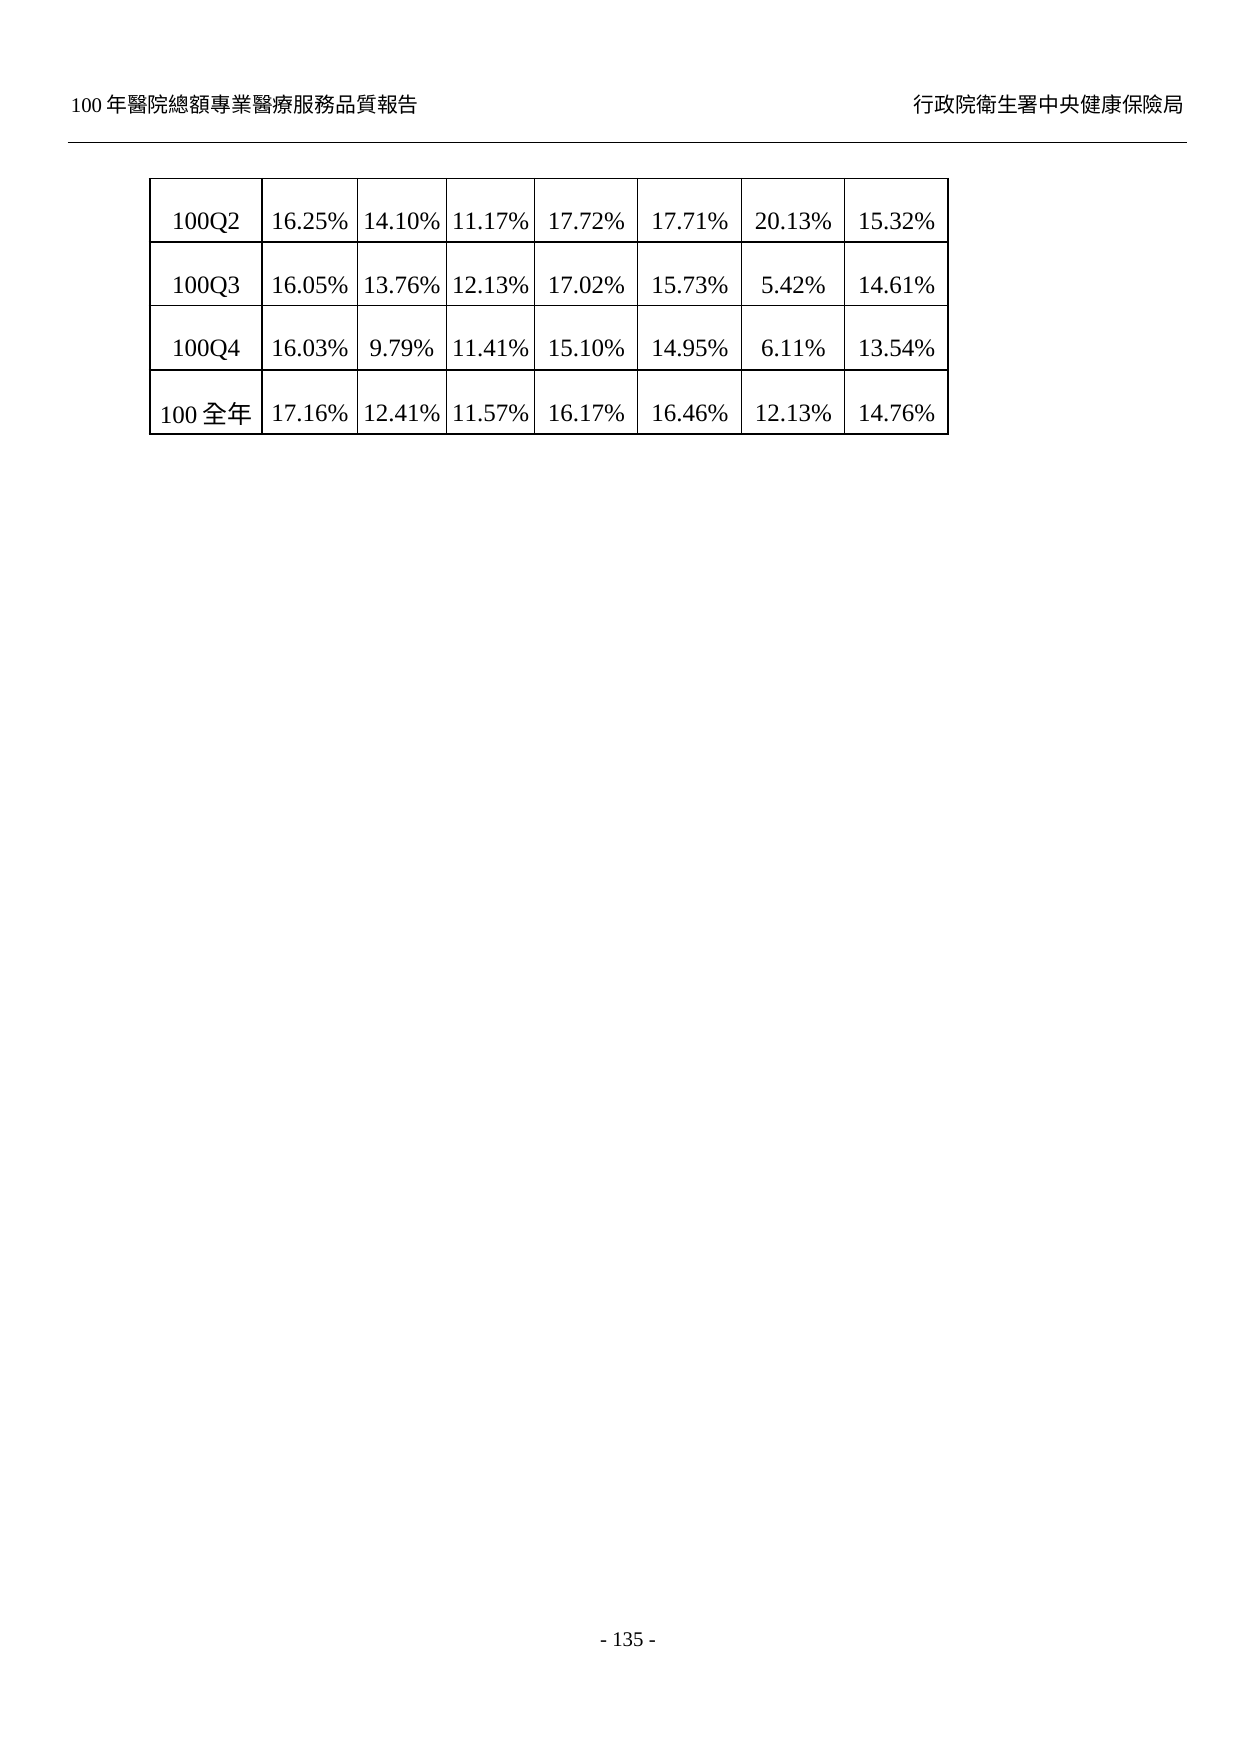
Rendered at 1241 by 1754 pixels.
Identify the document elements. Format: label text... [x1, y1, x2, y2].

table_cell 15.10% [535, 306, 637, 368]
table_cell 9.79% [358, 306, 446, 368]
table_cell 16.46% [638, 371, 741, 433]
table_cell 14.76% [845, 371, 947, 433]
table_cell 15.73% [638, 243, 741, 305]
table_cell 17.72% [535, 179, 637, 241]
table_cell 17.16% [263, 371, 357, 433]
table_cell 15.32% [845, 179, 947, 241]
table_cell 20.13% [742, 179, 844, 241]
table_cell 14.95% [638, 306, 741, 368]
table_cell 11.41% [447, 306, 534, 368]
table_cell 5.42% [742, 243, 844, 305]
table_cell 11.57% [447, 371, 534, 433]
table_cell 12.41% [358, 371, 446, 433]
table_cell 14.10% [358, 179, 446, 241]
table_cell 16.03% [263, 306, 357, 368]
table_cell 12.13% [447, 243, 534, 305]
table_cell 100Q4 [151, 306, 261, 368]
table_cell 16.25% [263, 179, 357, 241]
table_cell 13.54% [845, 306, 947, 368]
table_cell 17.02% [535, 243, 637, 305]
table_cell 100Q3 [151, 243, 261, 305]
table_cell 100Q2 [151, 179, 261, 241]
table_cell 13.76% [358, 243, 446, 305]
table_cell 6.11% [742, 306, 844, 368]
table_cell 11.17% [447, 179, 534, 241]
table_cell 16.05% [263, 243, 357, 305]
table_cell 100全年 [151, 371, 261, 433]
table_cell 14.61% [845, 243, 947, 305]
table_cell 12.13% [742, 371, 844, 433]
table_cell 17.71% [638, 179, 741, 241]
table_cell 16.17% [535, 371, 637, 433]
